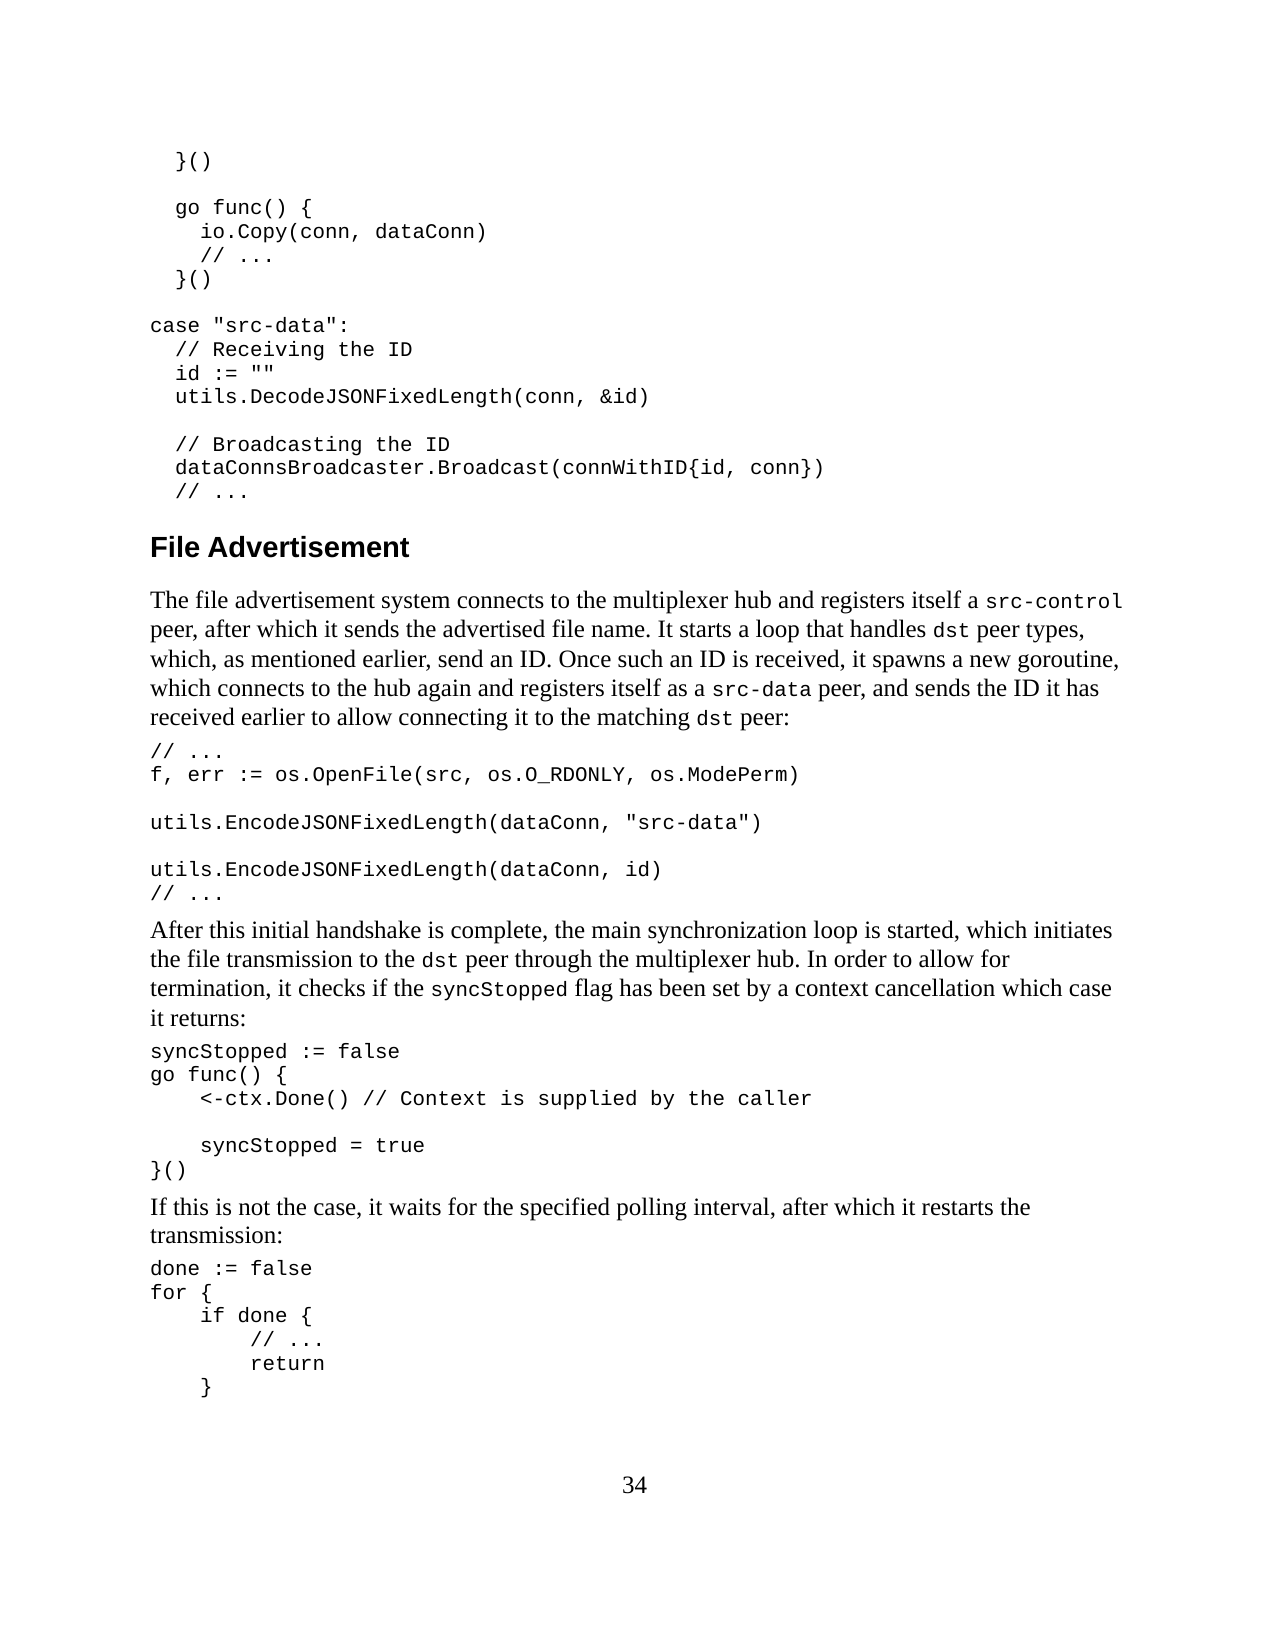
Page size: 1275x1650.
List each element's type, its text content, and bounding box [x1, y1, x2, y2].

text After this initial handshake is complete, the main synchronization loop is started, which initiates the file transmission to the dst peer through the multiplexer hub. In order to allow for termination, it checks if the syncStopped flag has been set by a context cancellation which case it returns: [150, 915, 1125, 1032]
text If this is not the case, it waits for the specified polling interval, after which it restarts the transmission: [150, 1192, 1125, 1249]
text f, err := os.OpenFile(src, os.O_RDONLY, os.ModePerm) [150, 764, 1125, 788]
text // Broadcasting the ID [150, 434, 1125, 457]
text return [150, 1353, 1125, 1376]
text id := "" [150, 363, 1125, 386]
text } [150, 1376, 1125, 1400]
text case "src-data": [150, 316, 1125, 339]
text utils.DecodeJSONFixedLength(conn, &id) [150, 386, 1125, 410]
text <-ctx.Done() // Context is supplied by the caller [150, 1088, 1125, 1112]
text // ... [150, 244, 1125, 268]
text }() [150, 268, 1125, 292]
text for { [150, 1282, 1125, 1305]
text utils.EncodeJSONFixedLength(dataConn, id) [150, 859, 1125, 883]
text // ... [150, 883, 1125, 906]
text go func() { [150, 197, 1125, 221]
text syncStopped := false [150, 1041, 1125, 1064]
text utils.EncodeJSONFixedLength(dataConn, "src-data") [150, 812, 1125, 835]
text }() [150, 1159, 1125, 1183]
text if done { [150, 1305, 1125, 1329]
text }() [150, 150, 1125, 174]
text // Receiving the ID [150, 339, 1125, 363]
text // ... [150, 481, 1125, 505]
subtitle File Advertisement [150, 530, 1125, 563]
text syncStopped = true [150, 1135, 1125, 1159]
text done := false [150, 1258, 1125, 1282]
text go func() { [150, 1064, 1125, 1088]
text dataConnsBroadcaster.Broadcast(connWithID{id, conn}) [150, 457, 1125, 481]
text // ... [150, 741, 1125, 764]
text // ... [150, 1329, 1125, 1353]
text io.Copy(conn, dataConn) [150, 221, 1125, 244]
text The file advertisement system connects to the multiplexer hub and registers itself a src-control peer, after which it sends the advertised file name. It starts a loop that handles dst peer types, which, as mentioned earlier, send an ID. Once such an ID is received, it spawns a new goroutine, which connects to the hub again and registers itself as a src-data peer, and sends the ID it has received earlier to allow connecting it to the matching dst peer: [150, 585, 1125, 732]
